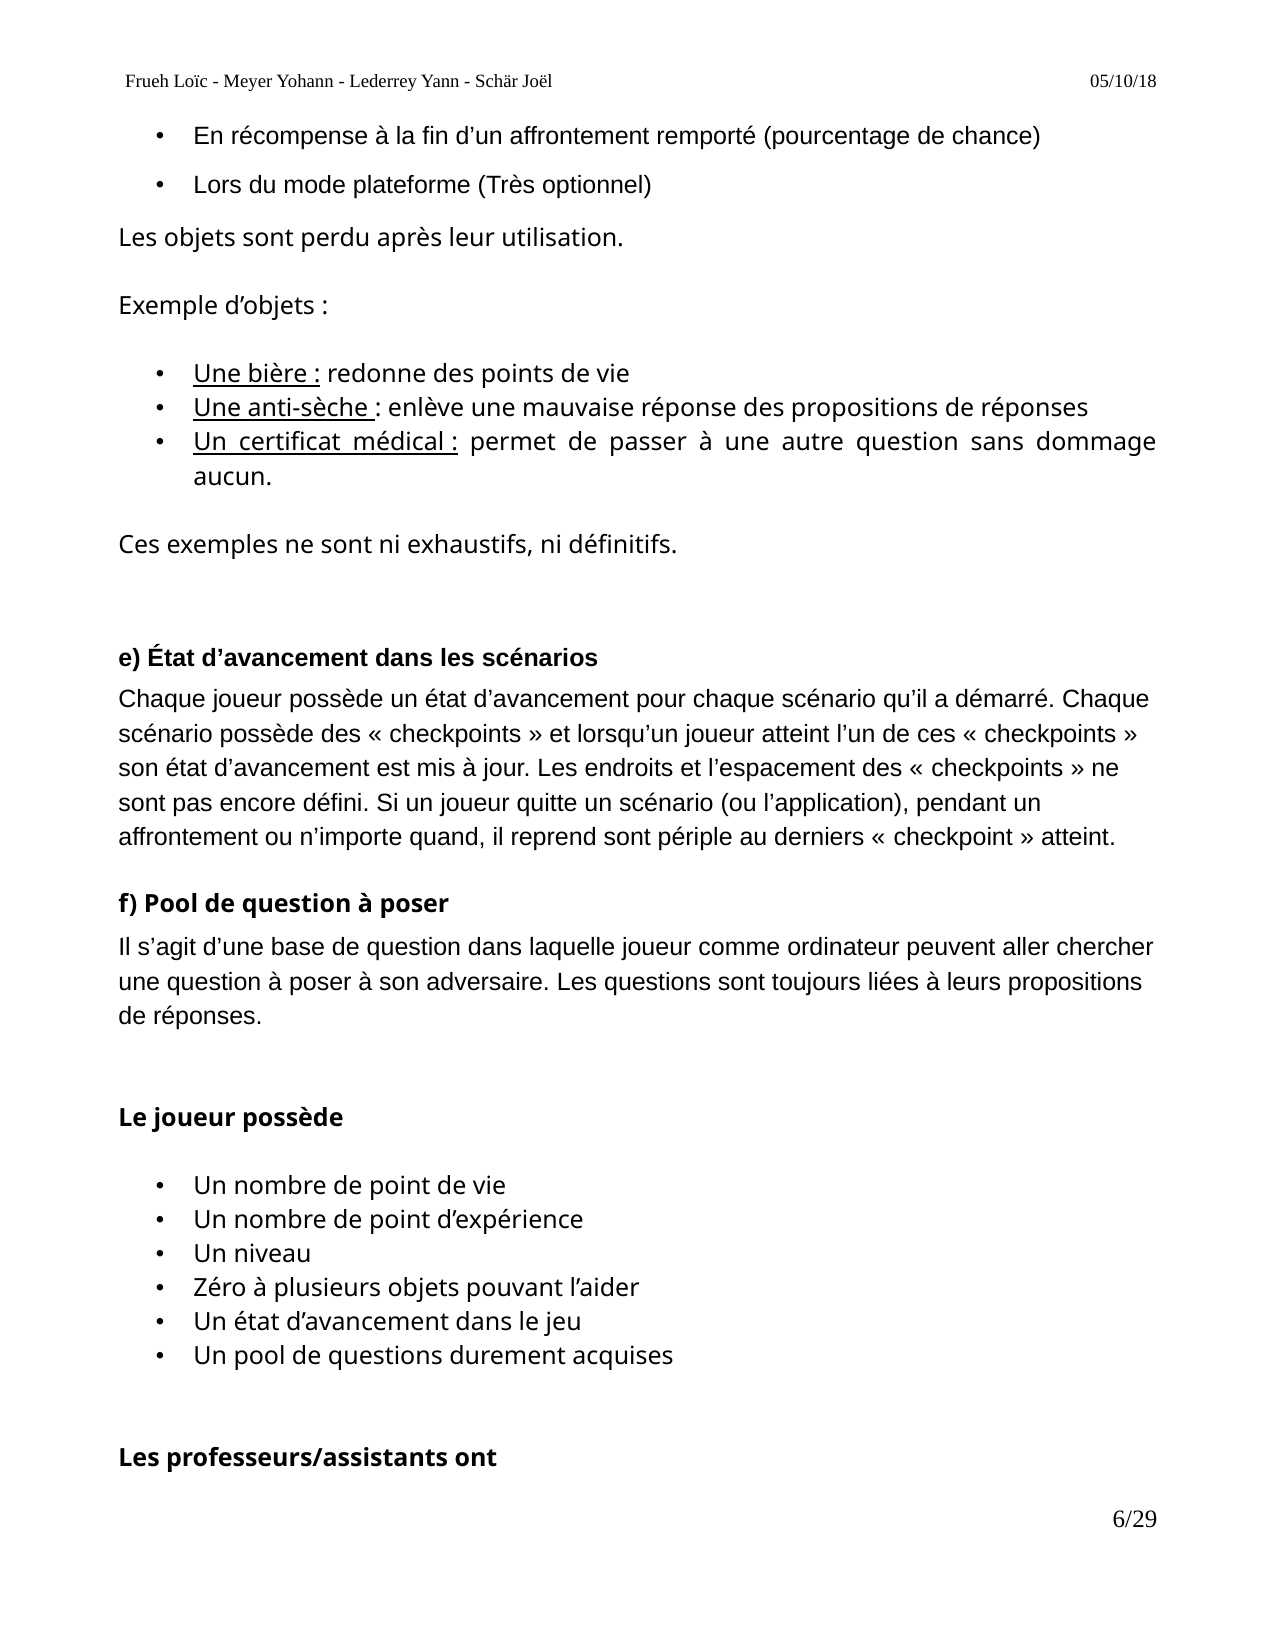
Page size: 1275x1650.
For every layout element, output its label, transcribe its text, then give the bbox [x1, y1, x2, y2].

text Les objets sont perdu après leur utilisation. [118, 220, 1157, 254]
list Un pool de questions durement acquises [156, 1338, 1157, 1372]
list Un certificat médical : permet de passer à une autre question sans dommage aucun. [156, 424, 1157, 492]
list Lors du mode plateforme (Très optionnel) [156, 171, 1157, 199]
list Une anti-sèche : enlève une mauvaise réponse des propositions de réponses [156, 390, 1157, 424]
subtitle e) État d’avancement dans les scénarios [118, 643, 1157, 672]
list Un niveau [156, 1236, 1157, 1270]
subtitle f) Pool de question à poser [118, 886, 1157, 920]
text Il s’agit d’une base de question dans laquelle joueur comme ordinateur peuvent aller chercher une question à poser à son adversaire. Les questions sont toujours liées à leurs propositions de réponses. [118, 932, 1157, 1030]
list Un nombre de point de vie [156, 1168, 1157, 1202]
text Chaque joueur possède un état d’avancement pour chaque scénario qu’il a démarré. Chaque scénario possède des « checkpoints » et lorsqu’un joueur atteint l’un de ces « checkpoints » son état d’avancement est mis à jour. Les endroits et l’espacement des « checkpoints » ne sont pas encore défini. Si un joueur quitte un scénario (ou l’application), pendant un affrontement ou n’importe quand, il reprend sont périple au derniers « checkpoint » atteint. [118, 684, 1157, 851]
text Les professeurs/assistants ont [118, 1440, 1157, 1474]
text Ces exemples ne sont ni exhaustifs, ni définitifs. [118, 526, 1157, 560]
list Un nombre de point d’expérience [156, 1202, 1157, 1236]
list Un état d’avancement dans le jeu [156, 1304, 1157, 1338]
text Le joueur possède [118, 1099, 1157, 1133]
text Exemple d’objets : [118, 288, 1157, 322]
list Zéro à plusieurs objets pouvant l’aider [156, 1270, 1157, 1304]
list Une bière : redonne des points de vie [156, 356, 1157, 390]
list En récompense à la fin d’un affrontement remporté (pourcentage de chance) [156, 121, 1157, 150]
